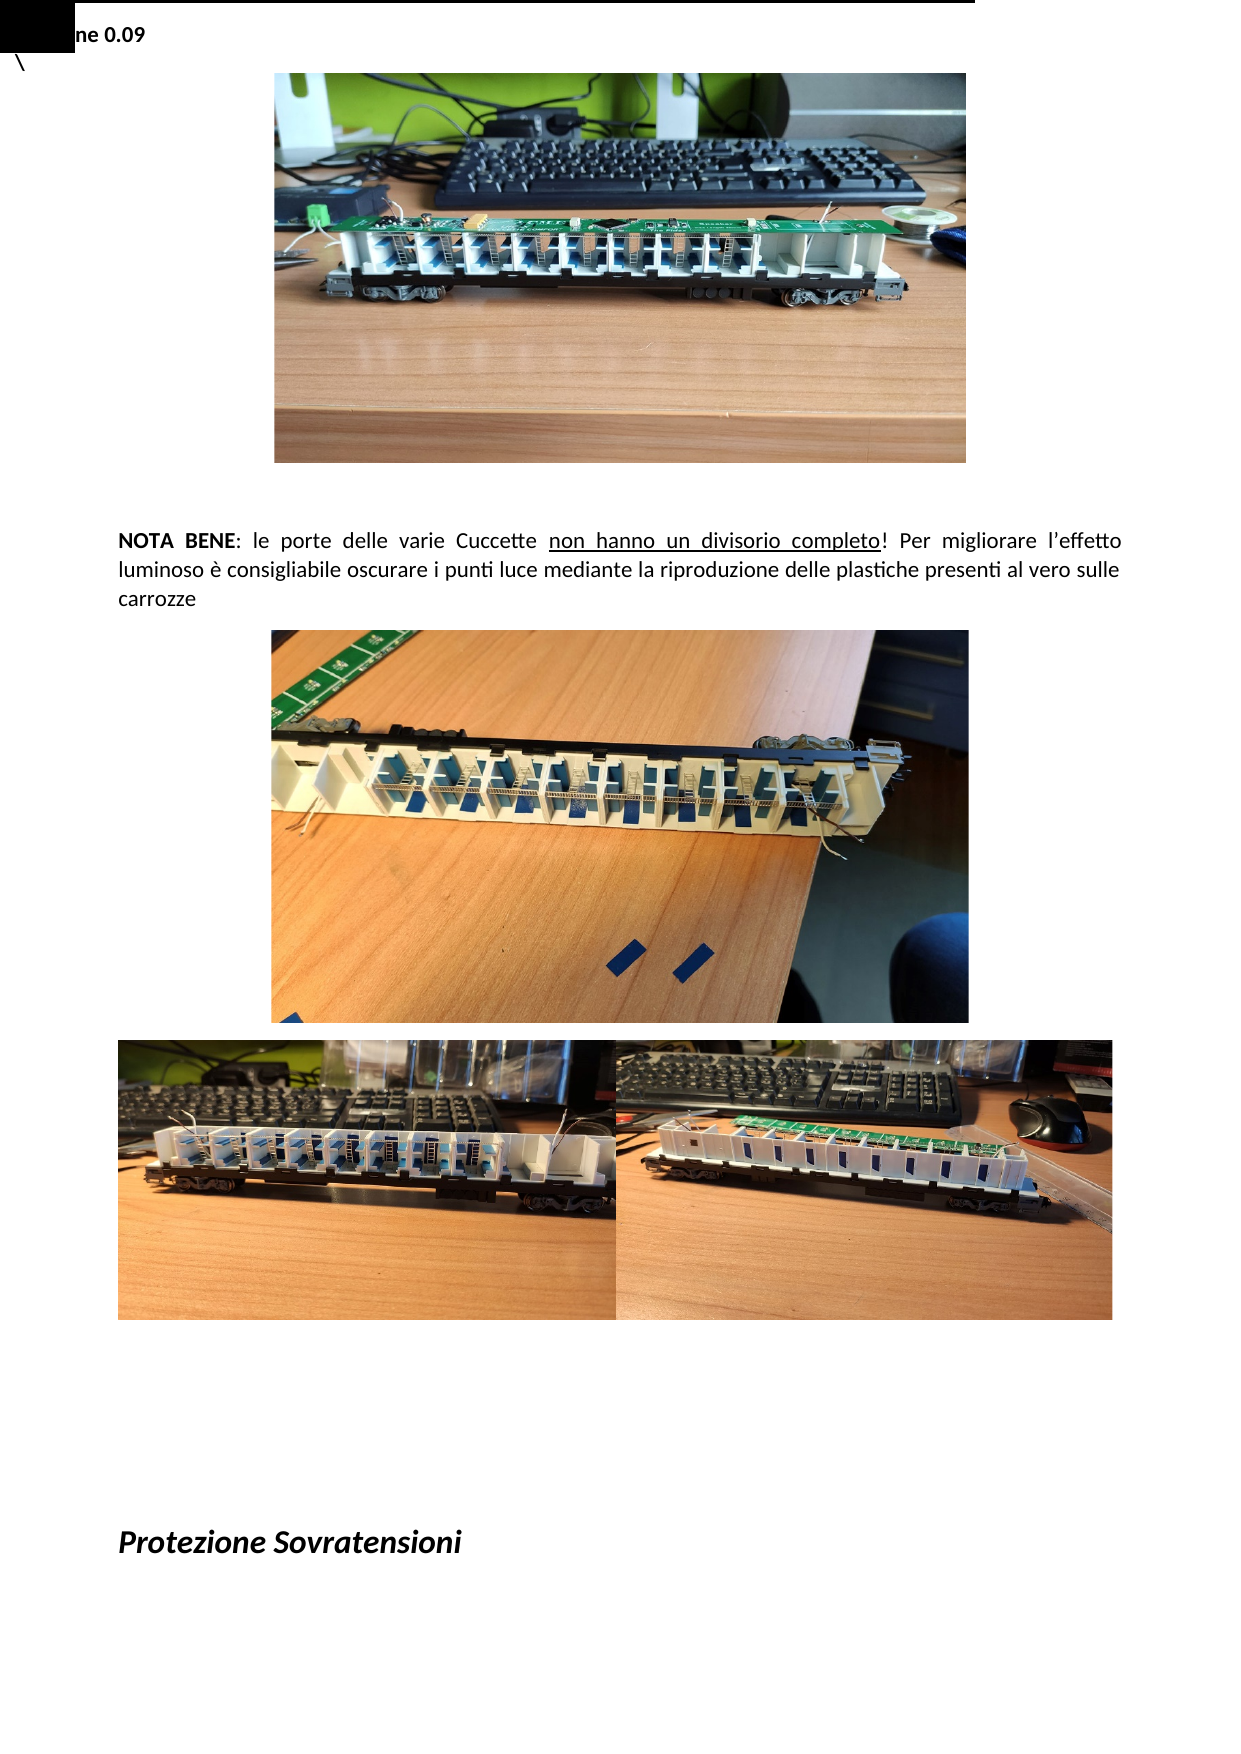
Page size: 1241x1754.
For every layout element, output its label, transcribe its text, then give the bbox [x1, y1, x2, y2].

subtitle Protezione Sovratensioni [118, 1521, 1122, 1561]
text NOTA BENE: le porte delle varie Cuccette non hanno un divisorio completo! Per migliorare l’effetto luminoso è consigliabile oscurare i punti luce mediante la riproduzione delle plastiche presenti al vero sulle carrozze [118, 526, 1122, 612]
